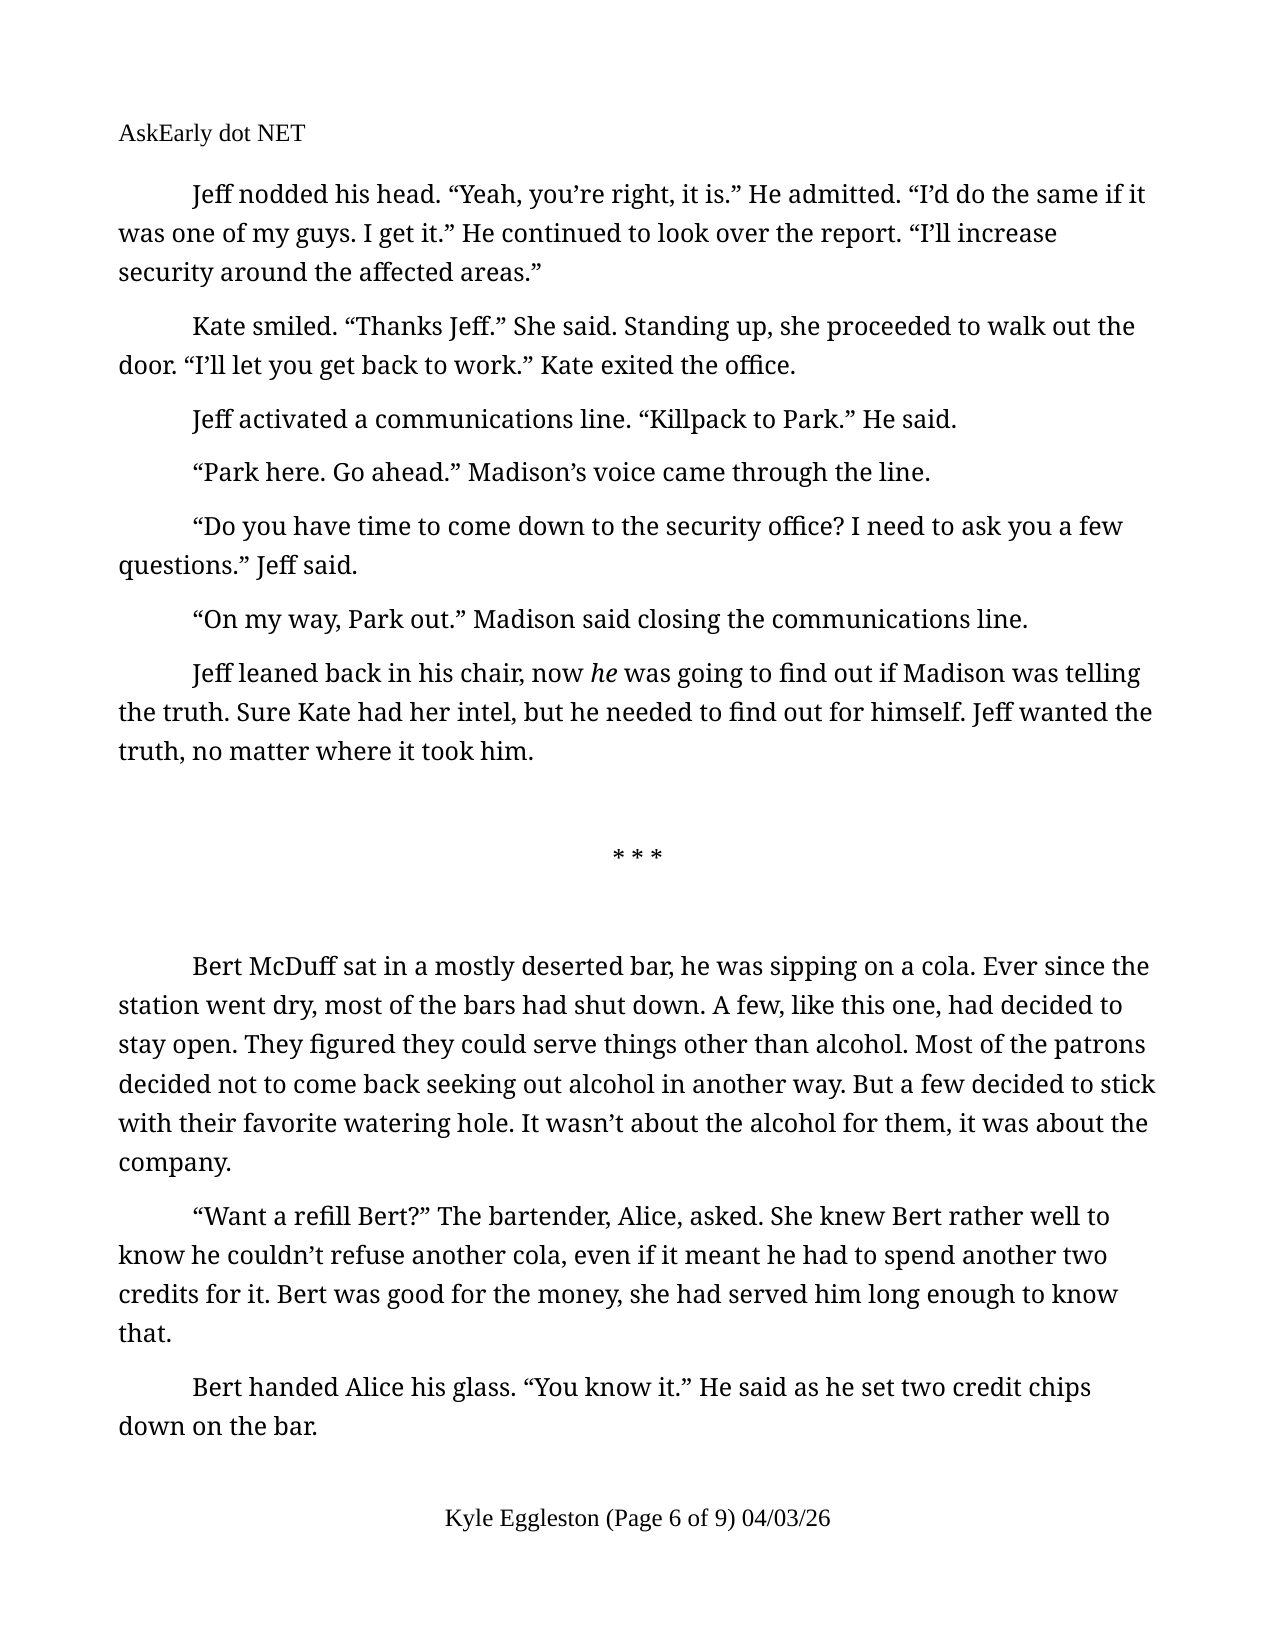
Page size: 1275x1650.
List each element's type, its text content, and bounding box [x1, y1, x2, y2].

text Jeff activated a communications line. “Killpack to Park.” He said. [118, 401, 1157, 435]
text Kate smiled. “Thanks Jeff.” She said. Standing up, she proceeded to walk out the door. “I’ll let you get back to work.” Kate exited the office. [118, 308, 1157, 382]
text Jeff nodded his head. “Yeah, you’re right, it is.” He admitted. “I’d do the same if it was one of my guys. I get it.” He continued to look over the report. “I’ll increase security around the affected areas.” [118, 176, 1157, 289]
text Bert handed Alice his glass. “You know it.” He said as he set two credit chips down on the bar. [118, 1370, 1157, 1443]
text Jeff leaned back in his chair, now he was going to find out if Madison was telling the truth. Sure Kate had her intel, but he needed to find out for himself. Jeff wanted the truth, no matter where it took him. [118, 656, 1157, 768]
text * * * [118, 841, 1157, 875]
text “Do you have time to come down to the security office? I need to ask you a few questions.” Jeff said. [118, 509, 1157, 582]
text “On my way, Park out.” Madison said closing the communications line. [118, 602, 1157, 636]
text “Park here. Go ahead.” Madison’s voice came through the line. [118, 455, 1157, 489]
text “Want a refill Bert?” The bartender, Alice, asked. She knew Bert rather well to know he couldn’t refuse another cola, even if it meant he had to spend another two credits for it. Bert was good for the money, she had served him long enough to know that. [118, 1198, 1157, 1350]
text Bert McDuff sat in a mostly deserted bar, he was sipping on a cola. Ever since the station went dry, most of the bars had shut down. A few, like this one, had decided to stay open. They figured they could serve things other than alcohol. Most of the patrons decided not to come back seeking out alcohol in another way. But a few decided to stick with their favorite watering hole. It wasn’t about the alcohol for them, it was about the company. [118, 949, 1157, 1179]
